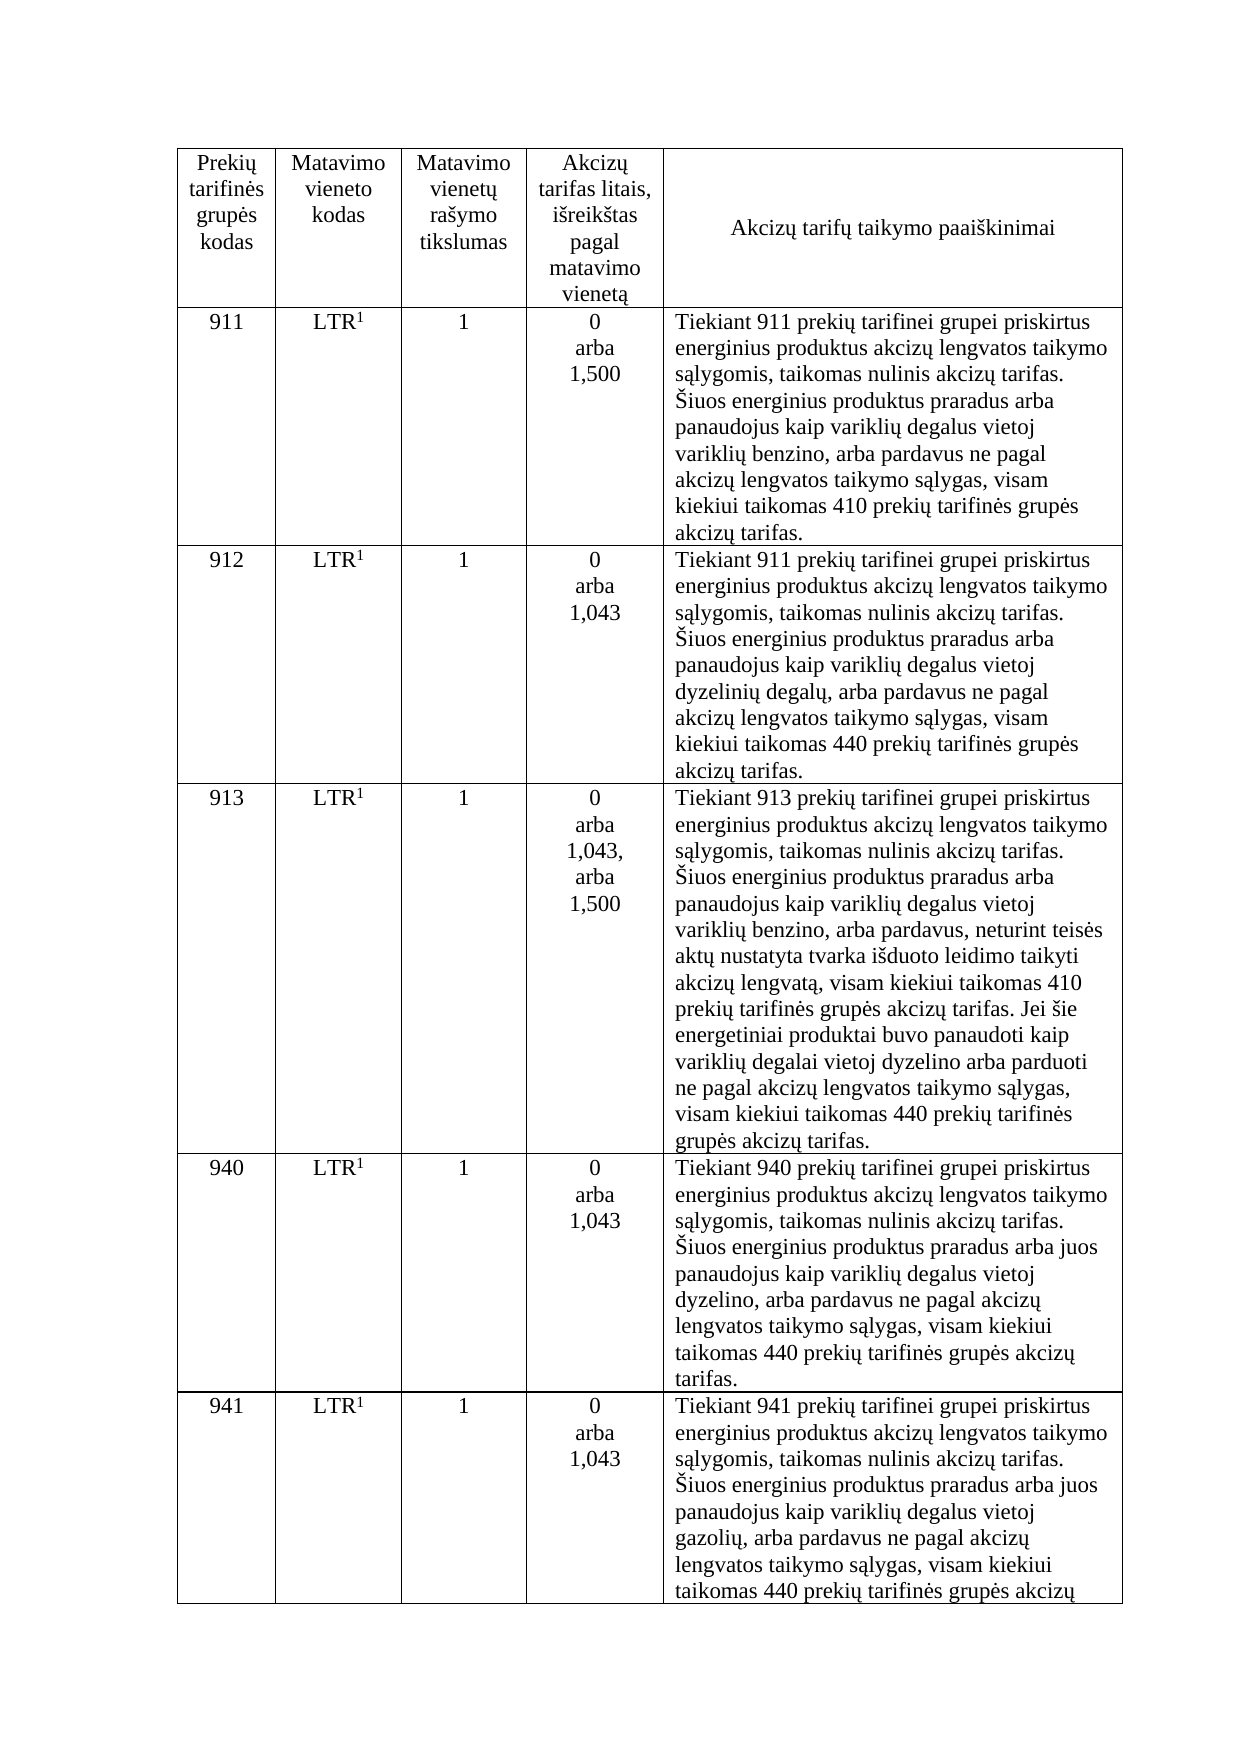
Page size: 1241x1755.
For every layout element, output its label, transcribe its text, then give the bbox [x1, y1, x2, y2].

table_cell 1 [402, 546, 526, 783]
table_cell 0 arba 1,043 [527, 1393, 663, 1603]
table_cell 913 [178, 784, 275, 1153]
table_cell 911 [178, 308, 275, 545]
table_cell 0 arba 1,043, arba 1,500 [527, 784, 663, 1153]
table_header Matavimo vieneto kodas [276, 149, 401, 307]
table_header Akcizų tarifų taikymo paaiškinimai [664, 149, 1122, 307]
table_cell 941 [178, 1393, 275, 1603]
table_cell Tiekiant 911 prekių tarifinei grupei priskirtus energinius produktus akcizų lengvatos taikymo sąlygomis, taikomas nulinis akcizų tarifas. Šiuos energinius produktus praradus arba panaudojus kaip variklių degalus vietoj dyzelinių degalų, arba pardavus ne pagal akcizų lengvatos taikymo sąlygas, visam kiekiui taikomas 440 prekių tarifinės grupės akcizų tarifas. [664, 546, 1122, 783]
table_cell 0 arba 1,500 [527, 308, 663, 545]
table_cell LTR1 [276, 784, 401, 1153]
table_header Matavimo vienetų rašymo tikslumas [402, 149, 526, 307]
table_cell 1 [402, 308, 526, 545]
table_cell Tiekiant 911 prekių tarifinei grupei priskirtus energinius produktus akcizų lengvatos taikymo sąlygomis, taikomas nulinis akcizų tarifas. Šiuos energinius produktus praradus arba panaudojus kaip variklių degalus vietoj variklių benzino, arba pardavus ne pagal akcizų lengvatos taikymo sąlygas, visam kiekiui taikomas 410 prekių tarifinės grupės akcizų tarifas. [664, 308, 1122, 545]
table_header Akcizų tarifas litais, išreikštas pagal matavimo vienetą [527, 149, 663, 307]
table_cell LTR1 [276, 1393, 401, 1603]
table_cell Tiekiant 941 prekių tarifinei grupei priskirtus energinius produktus akcizų lengvatos taikymo sąlygomis, taikomas nulinis akcizų tarifas. Šiuos energinius produktus praradus arba juos panaudojus kaip variklių degalus vietoj gazolių, arba pardavus ne pagal akcizų lengvatos taikymo sąlygas, visam kiekiui taikomas 440 prekių tarifinės grupės akcizų [664, 1393, 1122, 1603]
table_cell 0 arba 1,043 [527, 546, 663, 783]
table_cell LTR1 [276, 1154, 401, 1391]
table_cell 940 [178, 1154, 275, 1391]
table_cell 1 [402, 1154, 526, 1391]
table_cell Tiekiant 940 prekių tarifinei grupei priskirtus energinius produktus akcizų lengvatos taikymo sąlygomis, taikomas nulinis akcizų tarifas. Šiuos energinius produktus praradus arba juos panaudojus kaip variklių degalus vietoj dyzelino, arba pardavus ne pagal akcizų lengvatos taikymo sąlygas, visam kiekiui taikomas 440 prekių tarifinės grupės akcizų tarifas. [664, 1154, 1122, 1391]
table_cell 1 [402, 784, 526, 1153]
table_cell 1 [402, 1393, 526, 1603]
table_cell LTR1 [276, 308, 401, 545]
table_cell 0 arba 1,043 [527, 1154, 663, 1391]
table_header Prekių tarifinės grupės kodas [178, 149, 275, 307]
table_cell LTR1 [276, 546, 401, 783]
table_cell 912 [178, 546, 275, 783]
table_cell Tiekiant 913 prekių tarifinei grupei priskirtus energinius produktus akcizų lengvatos taikymo sąlygomis, taikomas nulinis akcizų tarifas. Šiuos energinius produktus praradus arba panaudojus kaip variklių degalus vietoj variklių benzino, arba pardavus, neturint teisės aktų nustatyta tvarka išduoto leidimo taikyti akcizų lengvatą, visam kiekiui taikomas 410 prekių tarifinės grupės akcizų tarifas. Jei šie energetiniai produktai buvo panaudoti kaip variklių degalai vietoj dyzelino arba parduoti ne pagal akcizų lengvatos taikymo sąlygas, visam kiekiui taikomas 440 prekių tarifinės grupės akcizų tarifas. [664, 784, 1122, 1153]
